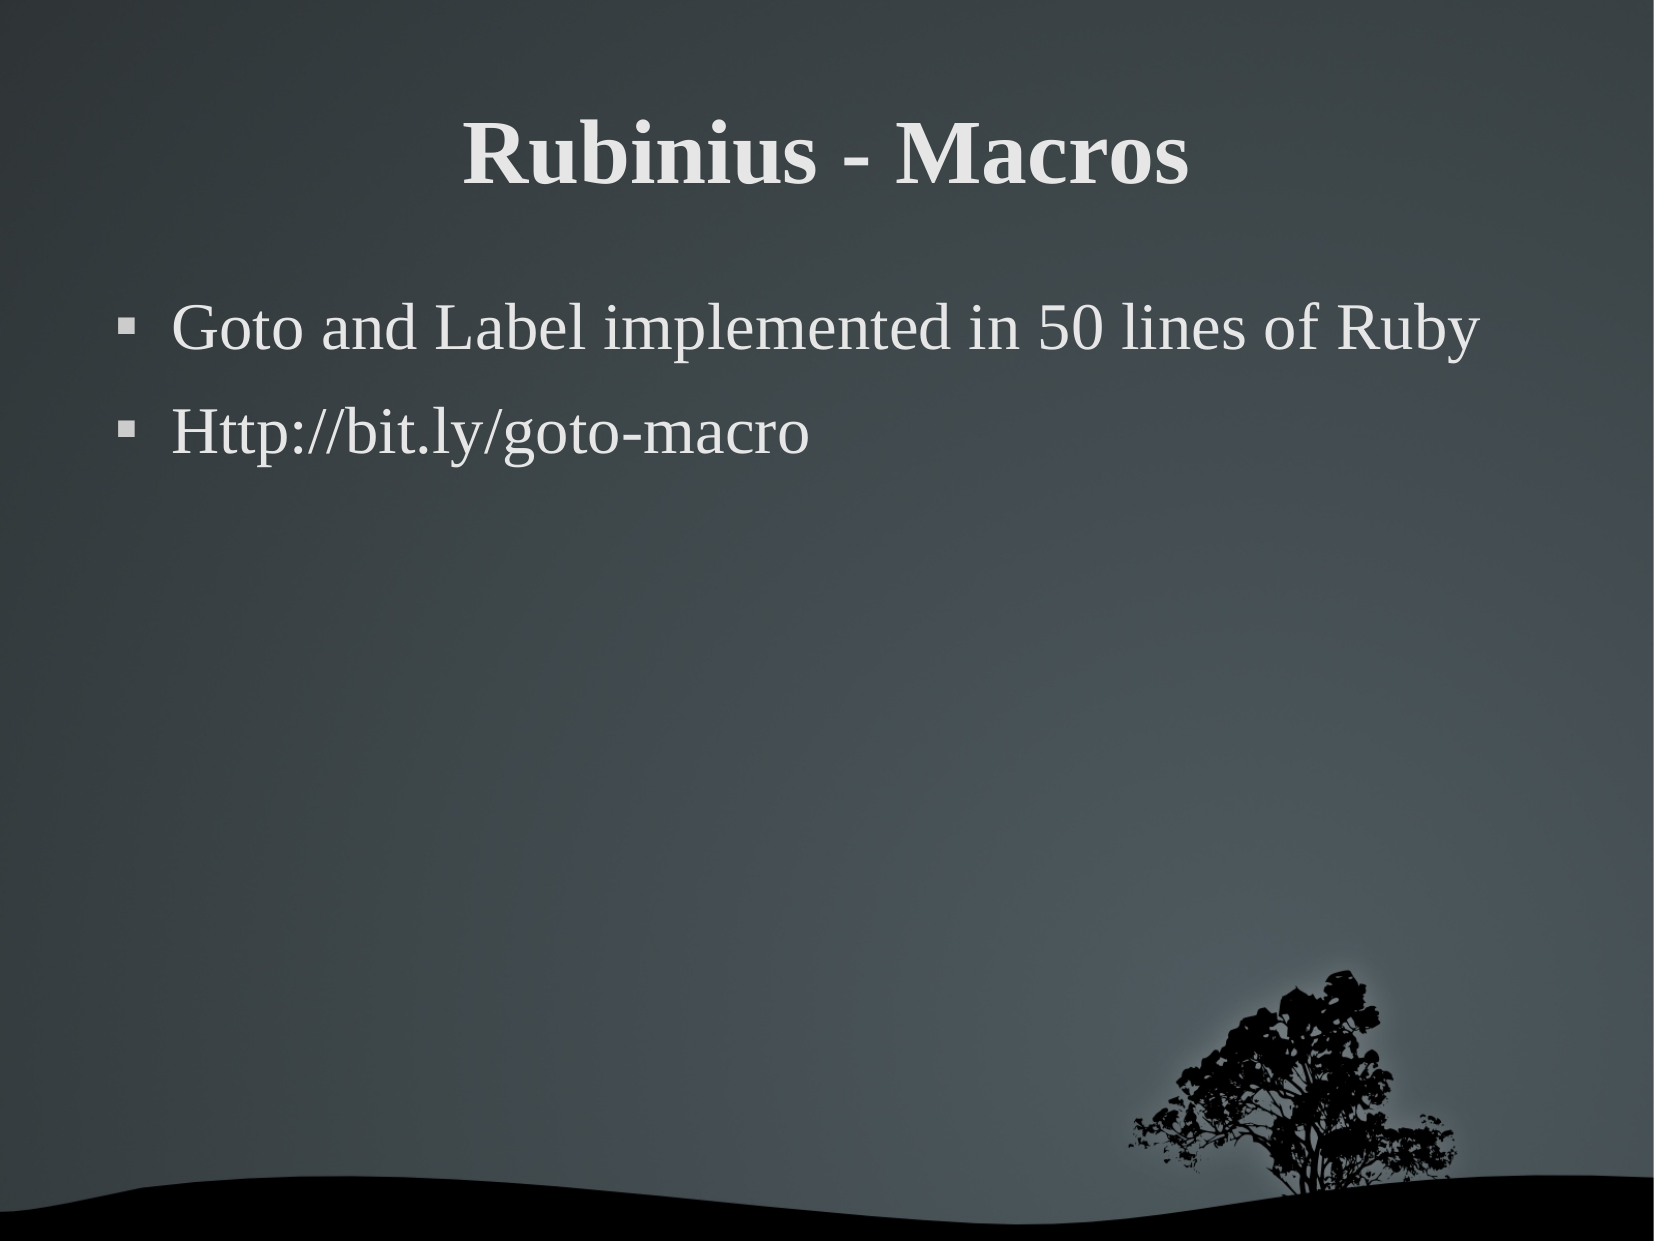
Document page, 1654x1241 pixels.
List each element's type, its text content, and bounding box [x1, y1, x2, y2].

title Rubinius - Macros [82, 56, 1571, 250]
list Goto and Label implemented in 50 lines of Ruby Http://bit.ly/goto-macro [82, 290, 1571, 1094]
picture [0, 0, 1654, 1241]
